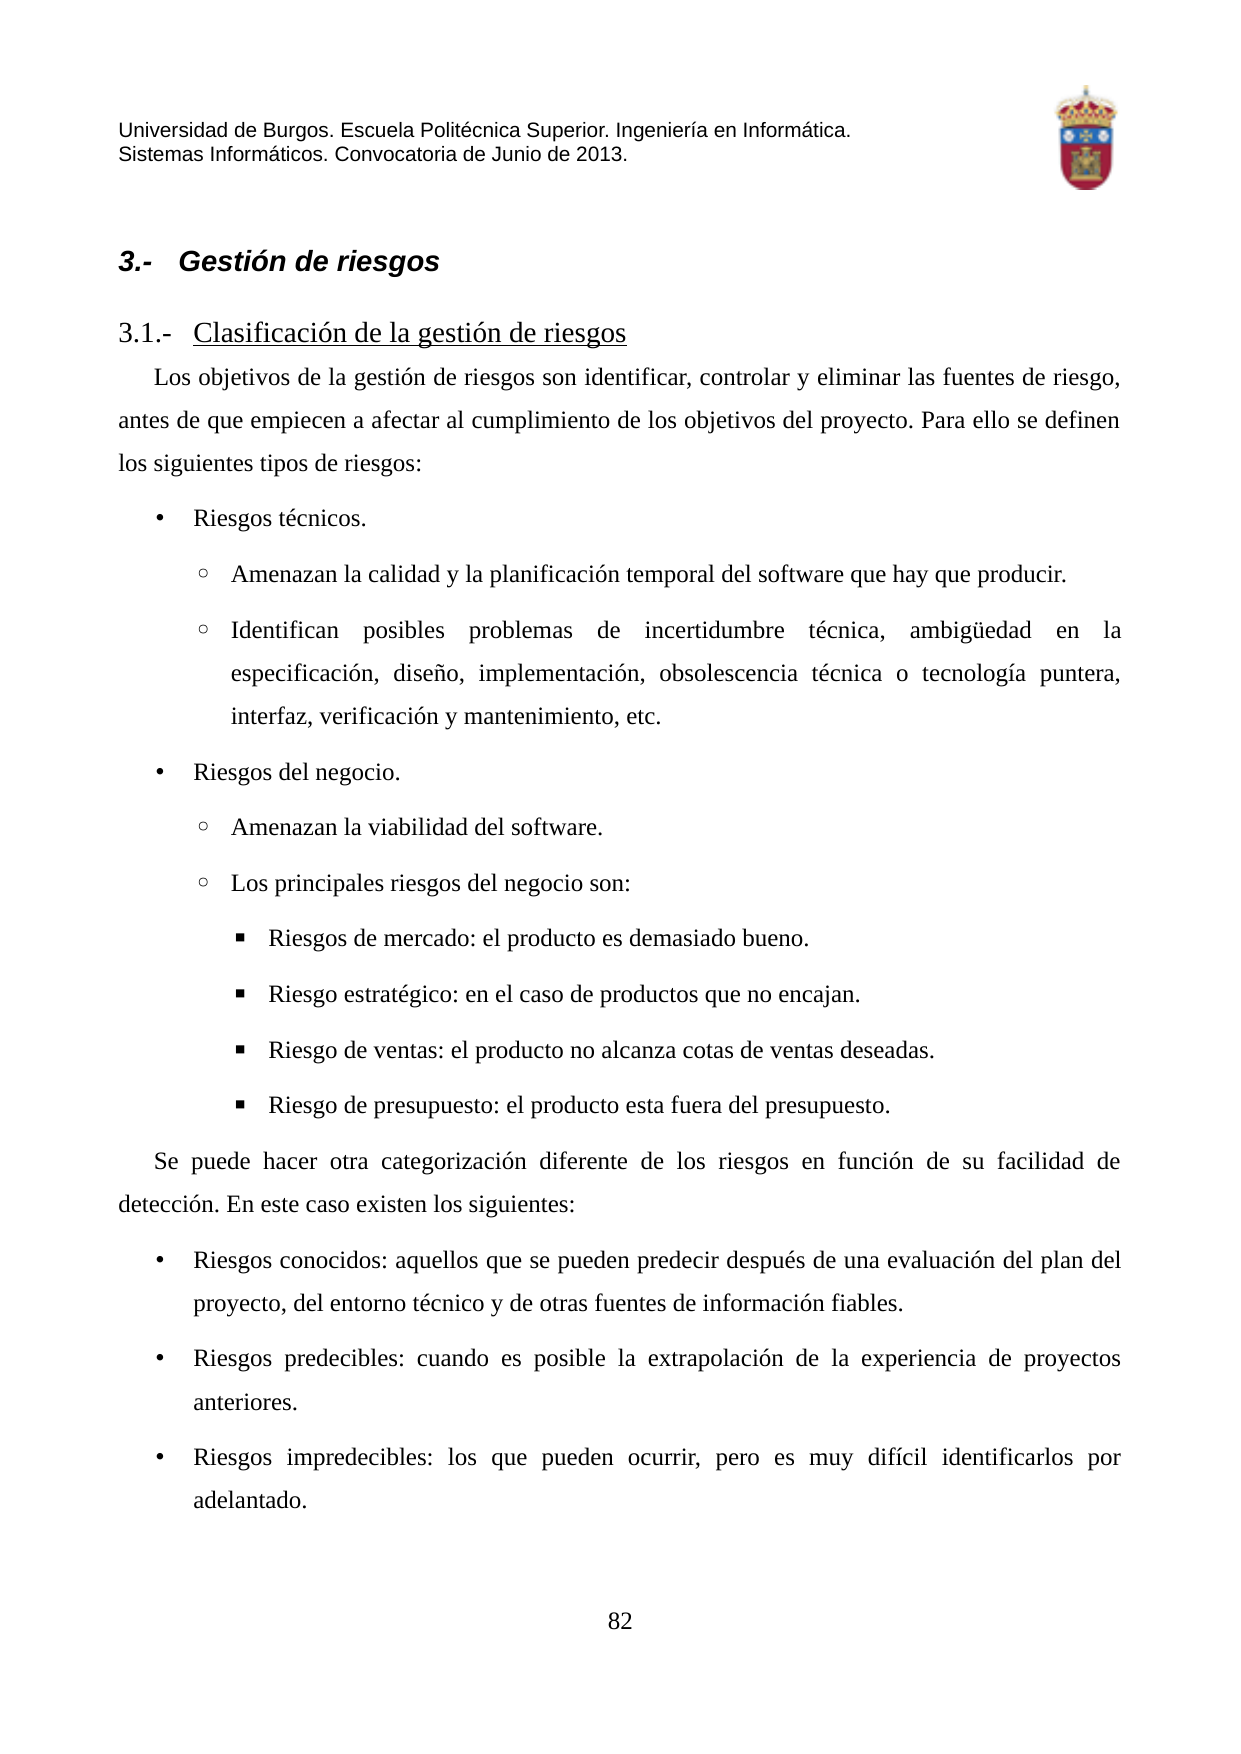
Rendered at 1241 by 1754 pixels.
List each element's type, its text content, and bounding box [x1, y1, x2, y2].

list Riesgo de presupuesto: el producto esta fuera del presupuesto. [231, 1090, 1122, 1119]
list Identifican posibles problemas de incertidumbre técnica, ambigüedad en la especificación, diseño, implementación, obsolescencia técnica o tecnología puntera, interfaz, verificación y mantenimiento, etc. [193, 615, 1122, 730]
list Los principales riesgos del negocio son: [193, 868, 1122, 897]
list Amenazan la calidad y la planificación temporal del software que hay que producir. [193, 559, 1122, 588]
list Riesgos técnicos. [156, 503, 1122, 532]
picture [1053, 85, 1120, 190]
subtitle Clasificación de la gestión de riesgos [118, 316, 1122, 349]
list Riesgo de ventas: el producto no alcanza cotas de ventas deseadas. [231, 1035, 1122, 1063]
text Los objetivos de la gestión de riesgos son identificar, controlar y eliminar las fuentes de riesgo, antes de que empiecen a afectar al cumplimiento de los objetivos del proyecto. Para ello se definen los siguientes tipos de riesgos: [118, 362, 1122, 477]
list Riesgos predecibles: cuando es posible la extrapolación de la experiencia de proyectos anteriores. [156, 1343, 1122, 1415]
subtitle Gestión de riesgos [118, 244, 1122, 278]
list Riesgos del negocio. [156, 757, 1122, 785]
text Se puede hacer otra categorización diferente de los riesgos en función de su facilidad de detección. En este caso existen los siguientes: [118, 1146, 1122, 1218]
list Riesgos conocidos: aquellos que se pueden predecir después de una evaluación del plan del proyecto, del entorno técnico y de otras fuentes de información fiables. [156, 1245, 1122, 1317]
list Amenazan la viabilidad del software. [193, 812, 1122, 841]
list Riesgo estratégico: en el caso de productos que no encajan. [231, 979, 1122, 1008]
list Riesgos de mercado: el producto es demasiado bueno. [231, 923, 1122, 952]
list Riesgos impredecibles: los que pueden ocurrir, pero es muy difícil identificarlos por adelantado. [156, 1442, 1122, 1514]
